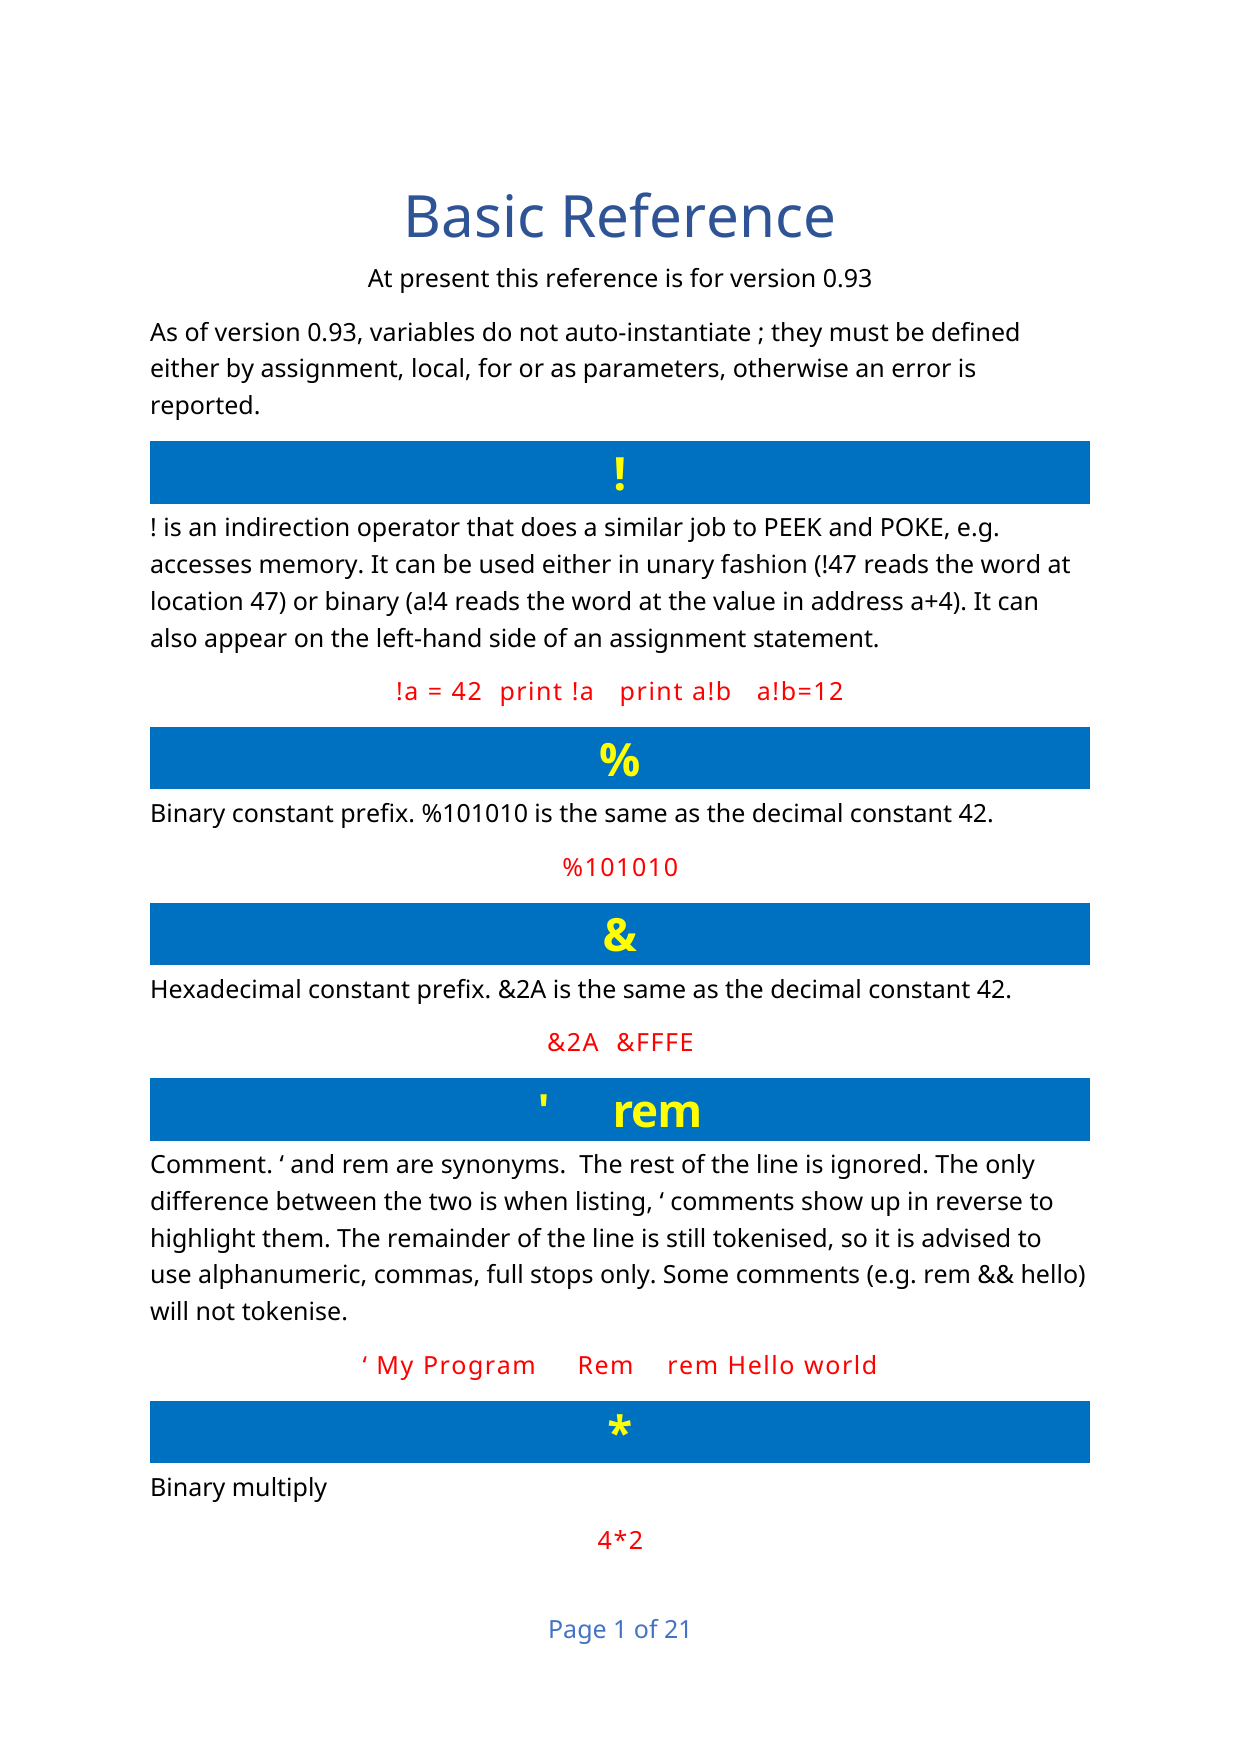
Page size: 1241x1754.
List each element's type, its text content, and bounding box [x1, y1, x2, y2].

text As of version 0.93, variables do not auto-instantiate ; they must be defined either by assignment, local, for or as parameters, otherwise an error is reported. [150, 314, 1090, 422]
title ! [150, 441, 1090, 504]
subtitle %101010 [150, 849, 1090, 883]
title ' rem [150, 1078, 1090, 1141]
text ! is an indirection operator that does a similar job to PEEK and POKE, e.g. accesses memory. It can be used either in unary fashion (!47 reads the word at location 47) or binary (a!4 reads the word at the value in address a+4). It can also appear on the left-hand side of an assignment statement. [150, 510, 1090, 654]
text Comment. ‘ and rem are synonyms. The rest of the line is ignored. The only difference between the two is when listing, ‘ comments show up in reverse to highlight them. The remainder of the line is still tokenised, so it is advised to use alphanumeric, commas, full stops only. Some comments (e.g. rem && hello) will not tokenise. [150, 1147, 1090, 1328]
text Binary multiply [150, 1469, 1090, 1503]
text Binary constant prefix. %101010 is the same as the decimal constant 42. [150, 796, 1090, 830]
subtitle !a = 42 print !a print a!b a!b=12 [150, 674, 1090, 708]
title % [150, 727, 1090, 789]
subtitle &2A &FFFE [150, 1025, 1090, 1059]
subtitle 4*2 [150, 1523, 1090, 1557]
subtitle Basic Reference [150, 175, 1090, 254]
title * [150, 1401, 1090, 1463]
title & [150, 903, 1090, 965]
text Hexadecimal constant prefix. &2A is the same as the decimal constant 42. [150, 971, 1090, 1005]
subtitle ‘ My Program Rem rem Hello world [150, 1347, 1090, 1381]
text At present this reference is for version 0.93 [150, 261, 1090, 295]
